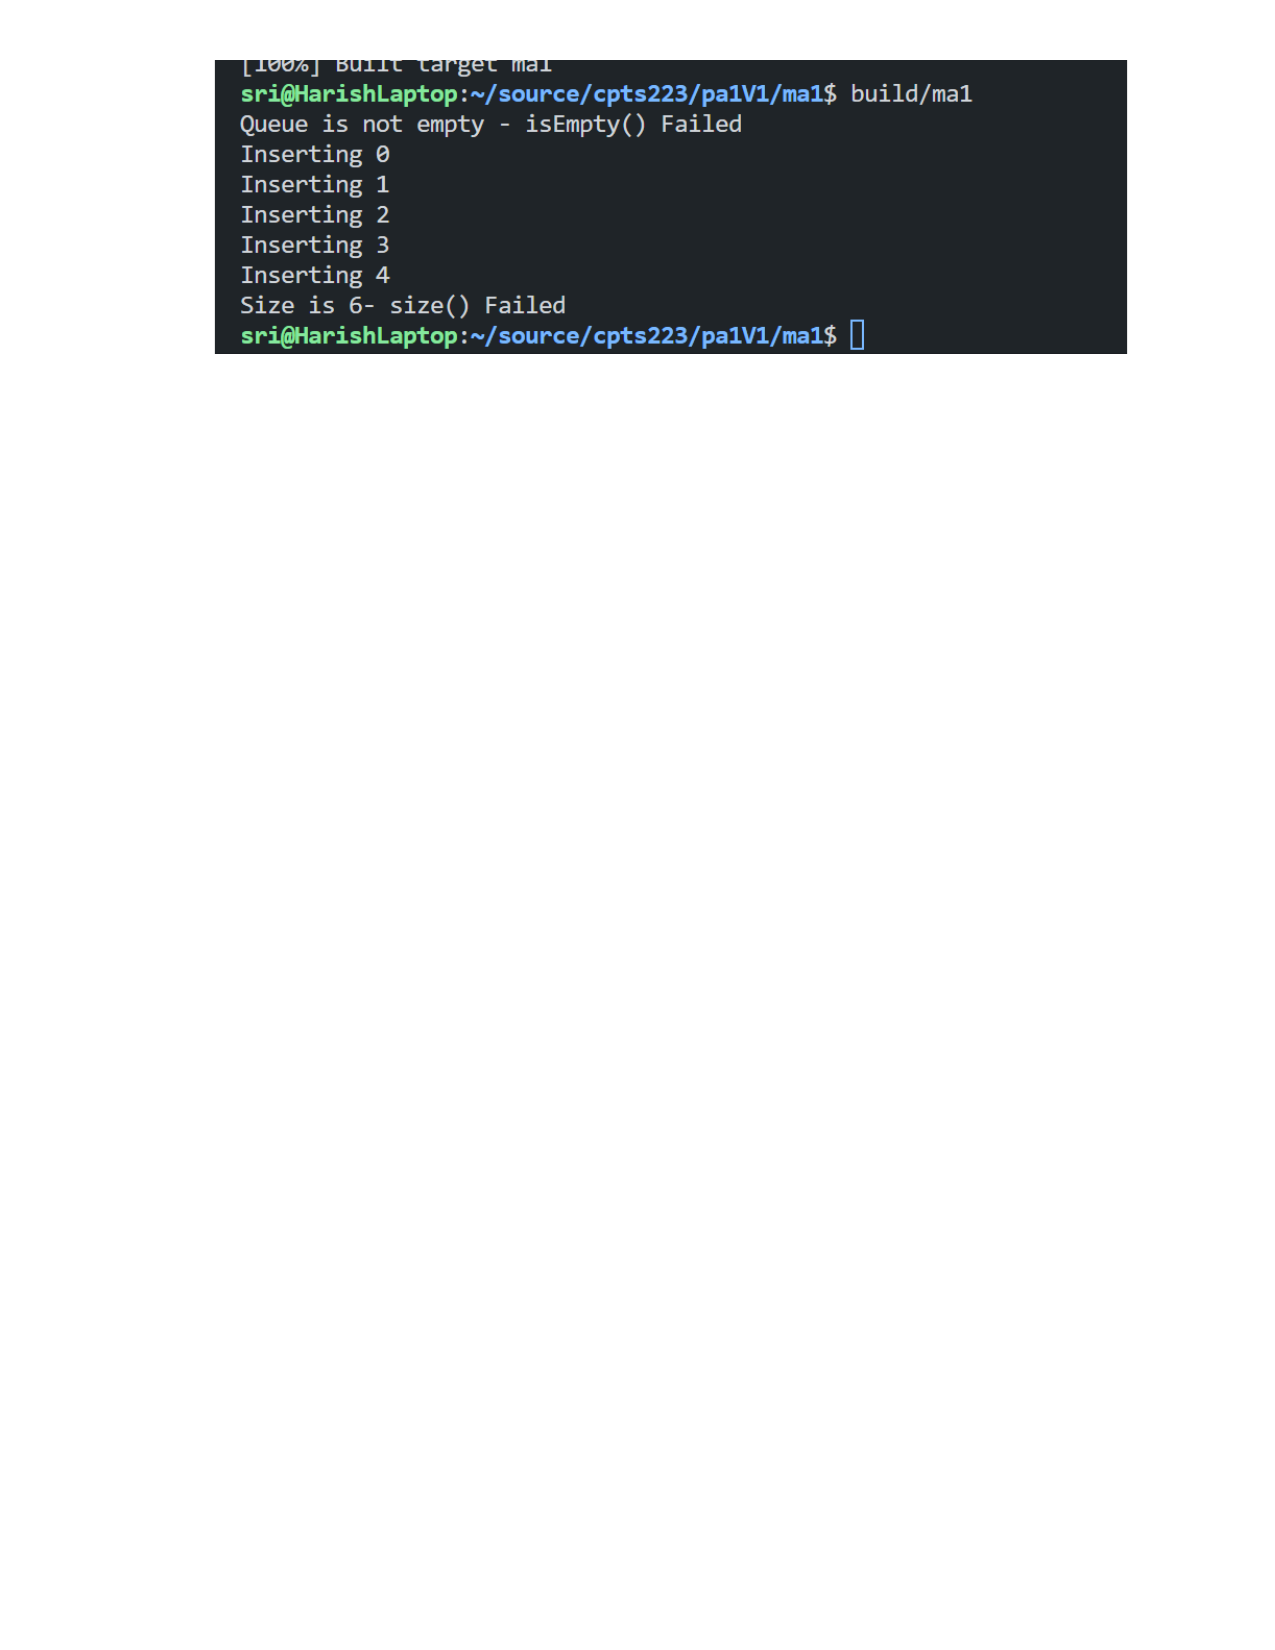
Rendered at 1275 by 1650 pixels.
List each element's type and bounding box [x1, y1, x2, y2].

picture [214, 60, 1128, 354]
